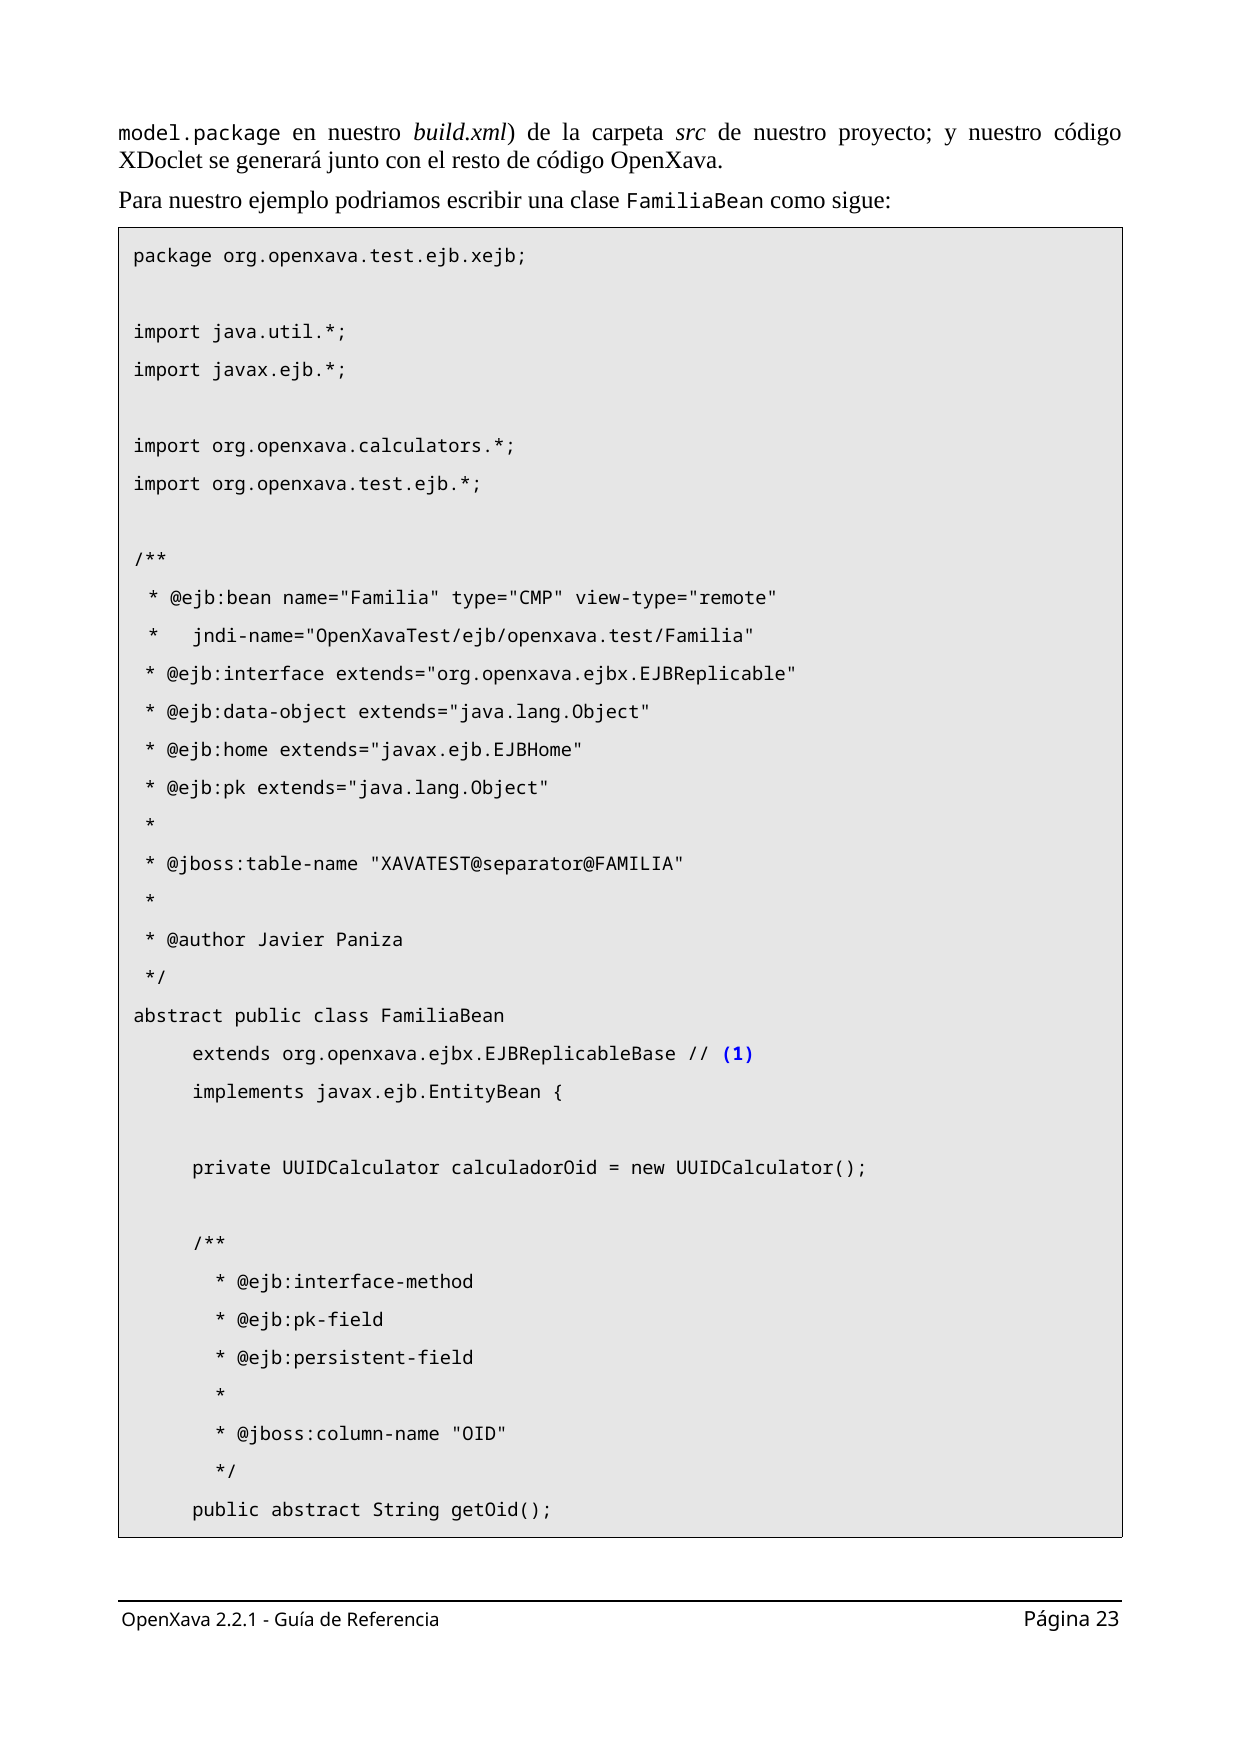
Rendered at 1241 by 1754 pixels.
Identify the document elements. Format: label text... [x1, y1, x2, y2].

text /** [119, 531, 1122, 569]
text */ [119, 1444, 1122, 1482]
text * @ejb:pk-field [119, 1292, 1122, 1330]
text */ [119, 950, 1122, 988]
text * @ejb:interface-method [119, 1254, 1122, 1292]
text public abstract String getOid(); [119, 1482, 1122, 1537]
list * @ejb:bean name="Familia" type="CMP" view-type="remote" [119, 569, 1122, 607]
text import javax.ejb.*; [119, 341, 1122, 379]
list * jndi-name="OpenXavaTest/ejb/openxava.test/Familia" [119, 607, 1122, 646]
text /** [119, 1216, 1122, 1254]
text import org.openxava.test.ejb.*; [119, 455, 1122, 493]
text * @ejb:data-object extends="java.lang.Object" [119, 683, 1122, 722]
text implements javax.ejb.EntityBean { [119, 1064, 1122, 1102]
text package org.openxava.test.ejb.xejb; [119, 228, 1122, 265]
text * @author Javier Paniza [119, 912, 1122, 950]
text * @ejb:pk extends="java.lang.Object" [119, 759, 1122, 798]
text model.package en nuestro build.xml) de la carpeta src de nuestro proyecto; y nuestro código XDoclet se generará junto con el resto de código OpenXava. [118, 118, 1122, 174]
text * @jboss:column-name "OID" [119, 1406, 1122, 1444]
text * @ejb:persistent-field [119, 1330, 1122, 1368]
text import org.openxava.calculators.*; [119, 417, 1122, 455]
text * @ejb:home extends="javax.ejb.EJBHome" [119, 722, 1122, 759]
text abstract public class FamiliaBean [119, 988, 1122, 1026]
text Para nuestro ejemplo podriamos escribir una clase FamiliaBean como sigue: [118, 187, 1122, 215]
text * @jboss:table-name "XAVATEST@separator@FAMILIA" [119, 836, 1122, 874]
text extends org.openxava.ejbx.EJBReplicableBase // (1) [119, 1026, 1122, 1064]
text import java.util.*; [119, 303, 1122, 341]
text * [119, 1368, 1122, 1406]
text * [119, 874, 1122, 912]
text private UUIDCalculator calculadorOid = new UUIDCalculator(); [119, 1140, 1122, 1178]
text * [119, 798, 1122, 836]
text * @ejb:interface extends="org.openxava.ejbx.EJBReplicable" [119, 646, 1122, 683]
